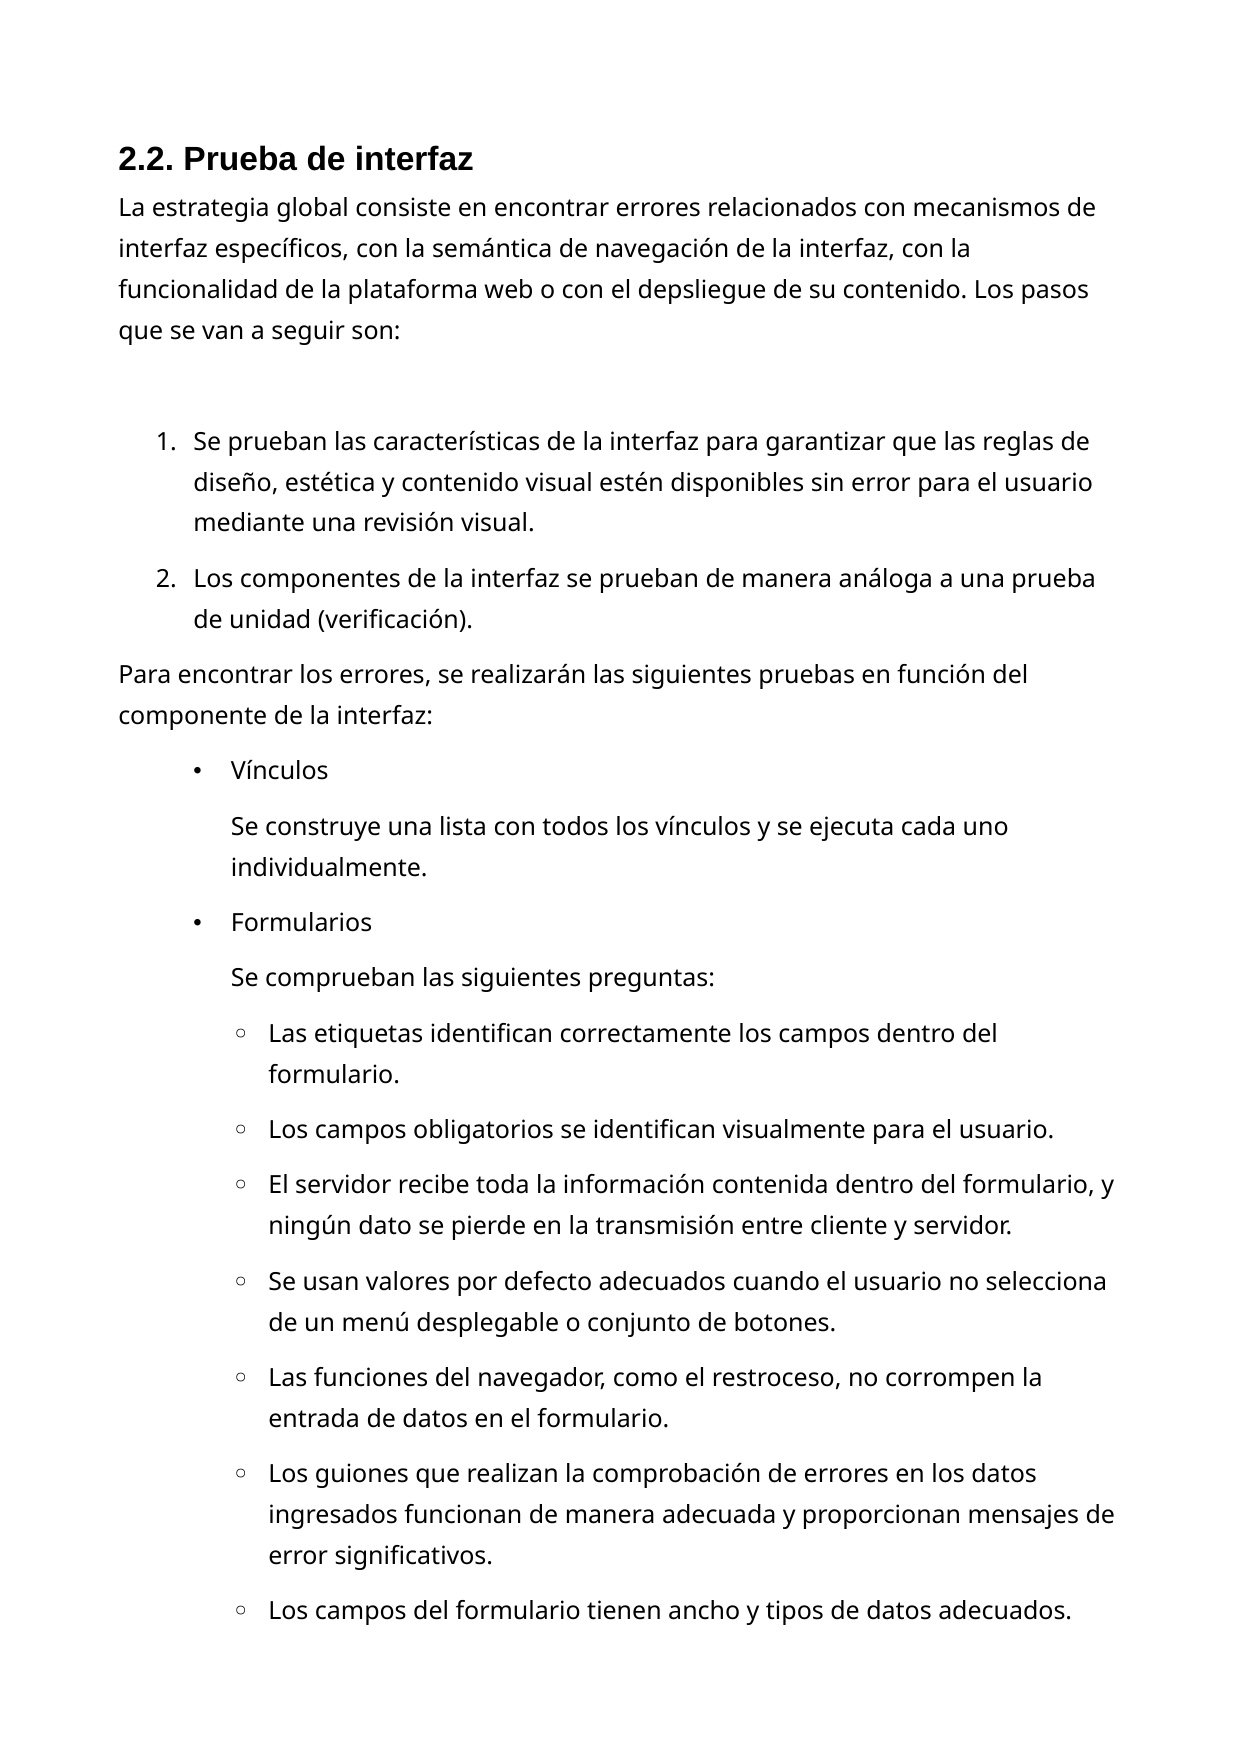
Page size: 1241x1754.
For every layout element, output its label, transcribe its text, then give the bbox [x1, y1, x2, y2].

subtitle 2.2. Prueba de interfaz [118, 139, 1122, 178]
text Para encontrar los errores, se realizarán las siguientes pruebas en función del componente de la interfaz: [118, 657, 1122, 732]
list Se comprueban las siguientes preguntas: [193, 960, 1122, 994]
list Los campos del formulario tienen ancho y tipos de datos adecuados. [231, 1593, 1122, 1627]
list Formularios [193, 905, 1122, 939]
text La estrategia global consiste en encontrar errores relacionados con mecanismos de interfaz específicos, con la semántica de navegación de la interfaz, con la funcionalidad de la plataforma web o con el depsliegue de su contenido. Los pasos que se van a seguir son: [118, 190, 1122, 347]
list El servidor recibe toda la información contenida dentro del formulario, y ningún dato se pierde en la transmisión entre cliente y servidor. [231, 1167, 1122, 1242]
list Vínculos [193, 753, 1122, 787]
list Los componentes de la interfaz se prueban de manera análoga a una prueba de unidad (verificación). [156, 561, 1122, 635]
list Las etiquetas identifican correctamente los campos dentro del formulario. [231, 1016, 1122, 1090]
list Los guiones que realizan la comprobación de errores en los datos ingresados funcionan de manera adecuada y proporcionan mensajes de error significativos. [231, 1456, 1122, 1572]
list Los campos obligatorios se identifican visualmente para el usuario. [231, 1112, 1122, 1146]
list Se usan valores por defecto adecuados cuando el usuario no selecciona de un menú desplegable o conjunto de botones. [231, 1263, 1122, 1338]
list Las funciones del navegador, como el restroceso, no corrompen la entrada de datos en el formulario. [231, 1360, 1122, 1434]
list Se prueban las características de la interfaz para garantizar que las reglas de diseño, estética y contenido visual estén disponibles sin error para el usuario mediante una revisión visual. [156, 423, 1122, 539]
list Se construye una lista con todos los vínculos y se ejecuta cada uno individualmente. [193, 808, 1122, 883]
